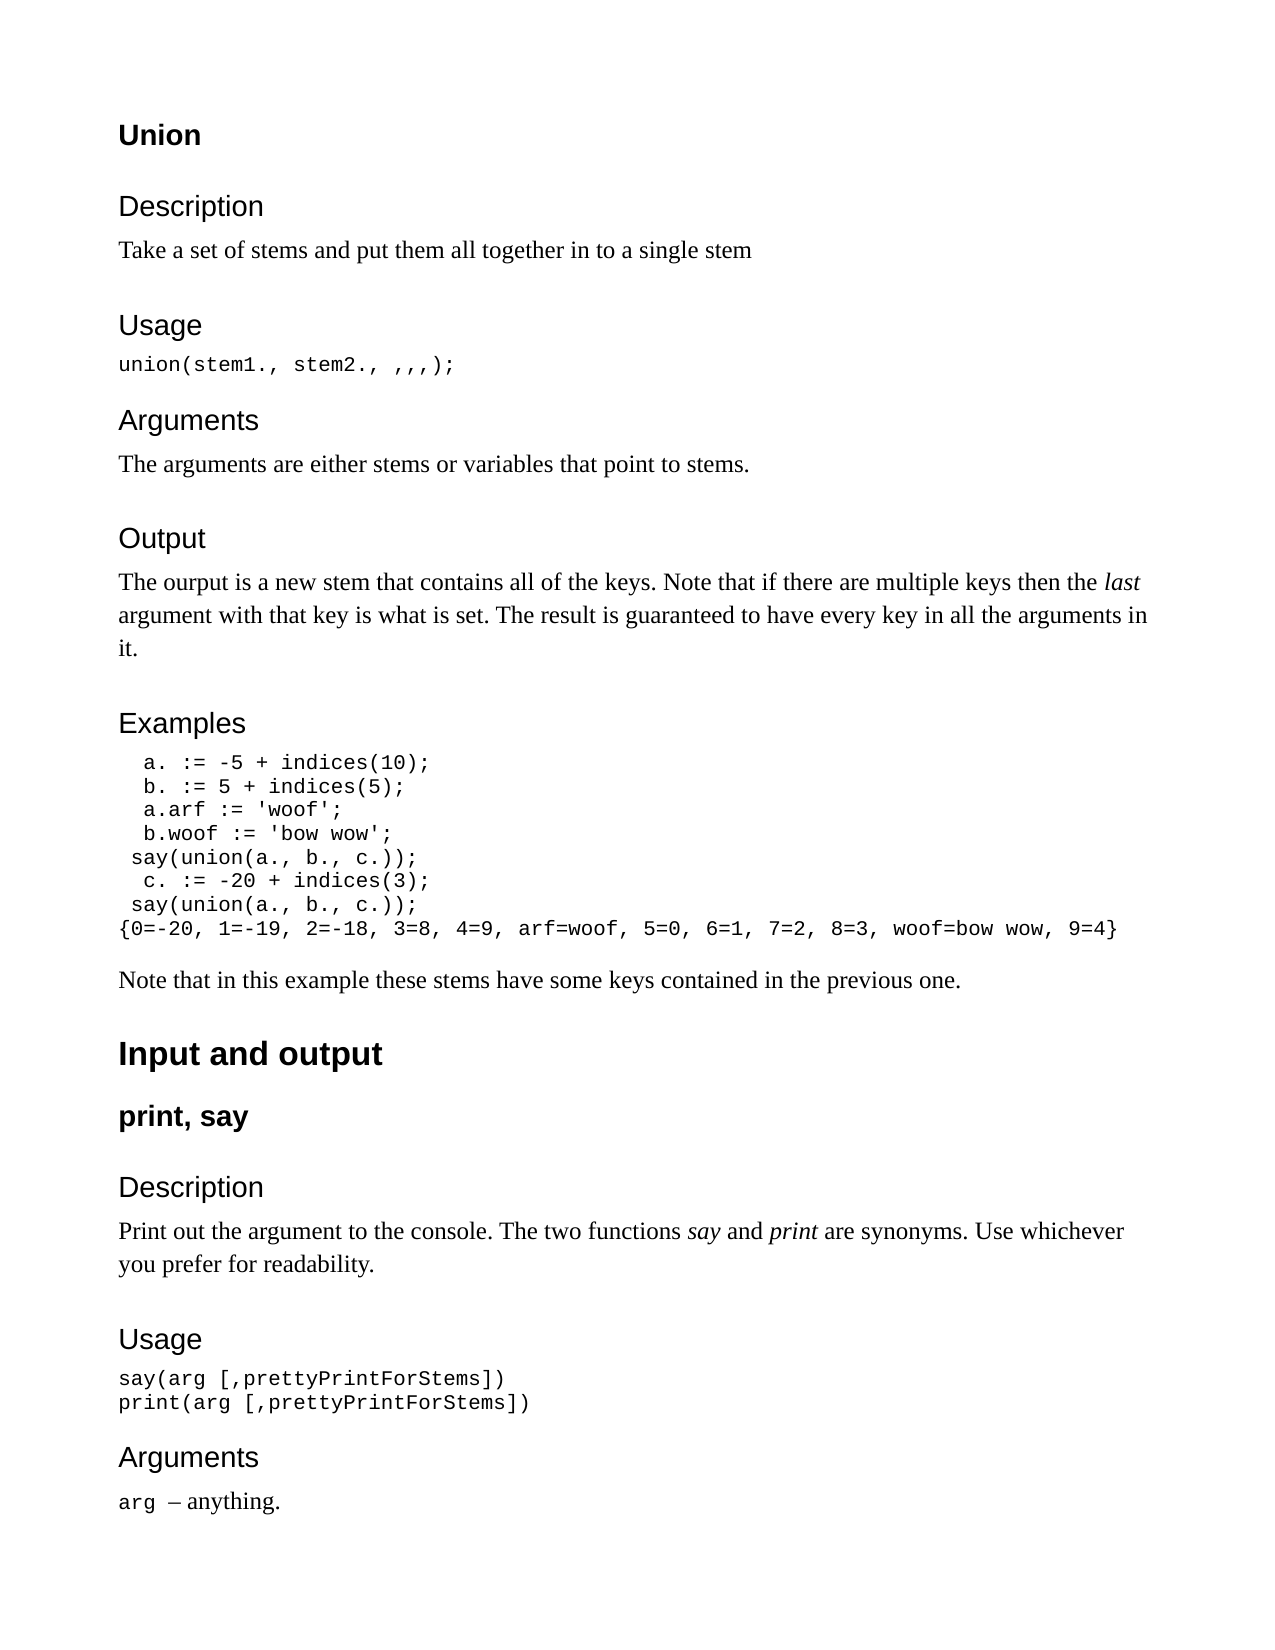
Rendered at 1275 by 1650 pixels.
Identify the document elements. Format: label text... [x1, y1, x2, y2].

subtitle Union [118, 118, 1157, 152]
text Take a set of stems and put them all together in to a single stem [118, 235, 1157, 264]
text a.arf := 'woof'; [118, 799, 1157, 823]
text say(arg [,prettyPrintForStems]) [118, 1368, 1157, 1392]
text {0=-20, 1=-19, 2=-18, 3=8, 4=9, arf=woof, 5=0, 6=1, 7=2, 8=3, woof=bow wow, 9=4} [118, 918, 1157, 941]
text print(arg [,prettyPrintForStems]) [118, 1392, 1157, 1415]
text Print out the argument to the console. The two functions say and print are synonyms. Use whichever you prefer for readability. [118, 1216, 1157, 1278]
subtitle Output [118, 521, 1157, 555]
text The ourput is a new stem that contains all of the keys. Note that if there are multiple keys then the last argument with that key is what is set. The result is guaranteed to have every key in all the arguments in it. [118, 567, 1157, 662]
text c. := -20 + indices(3); [118, 870, 1157, 894]
text b. := 5 + indices(5); [118, 776, 1157, 799]
text union(stem1., stem2., ,,,); [118, 354, 1157, 378]
subtitle Usage [118, 308, 1157, 342]
subtitle Input and output [118, 1033, 1157, 1072]
subtitle Arguments [118, 1440, 1157, 1474]
subtitle print, say [118, 1099, 1157, 1133]
subtitle Arguments [118, 403, 1157, 436]
text a. := -5 + indices(10); [118, 752, 1157, 776]
subtitle Description [118, 189, 1157, 223]
subtitle Usage [118, 1322, 1157, 1356]
text say(union(a., b., c.)); [118, 847, 1157, 870]
subtitle Examples [118, 706, 1157, 739]
text The arguments are either stems or variables that point to stems. [118, 449, 1157, 477]
text arg – anything. [118, 1486, 1157, 1516]
text Note that in this example these stems have some keys contained in the previous one. [118, 965, 1157, 994]
subtitle Description [118, 1170, 1157, 1204]
text say(union(a., b., c.)); [118, 894, 1157, 918]
text b.woof := 'bow wow'; [118, 823, 1157, 847]
